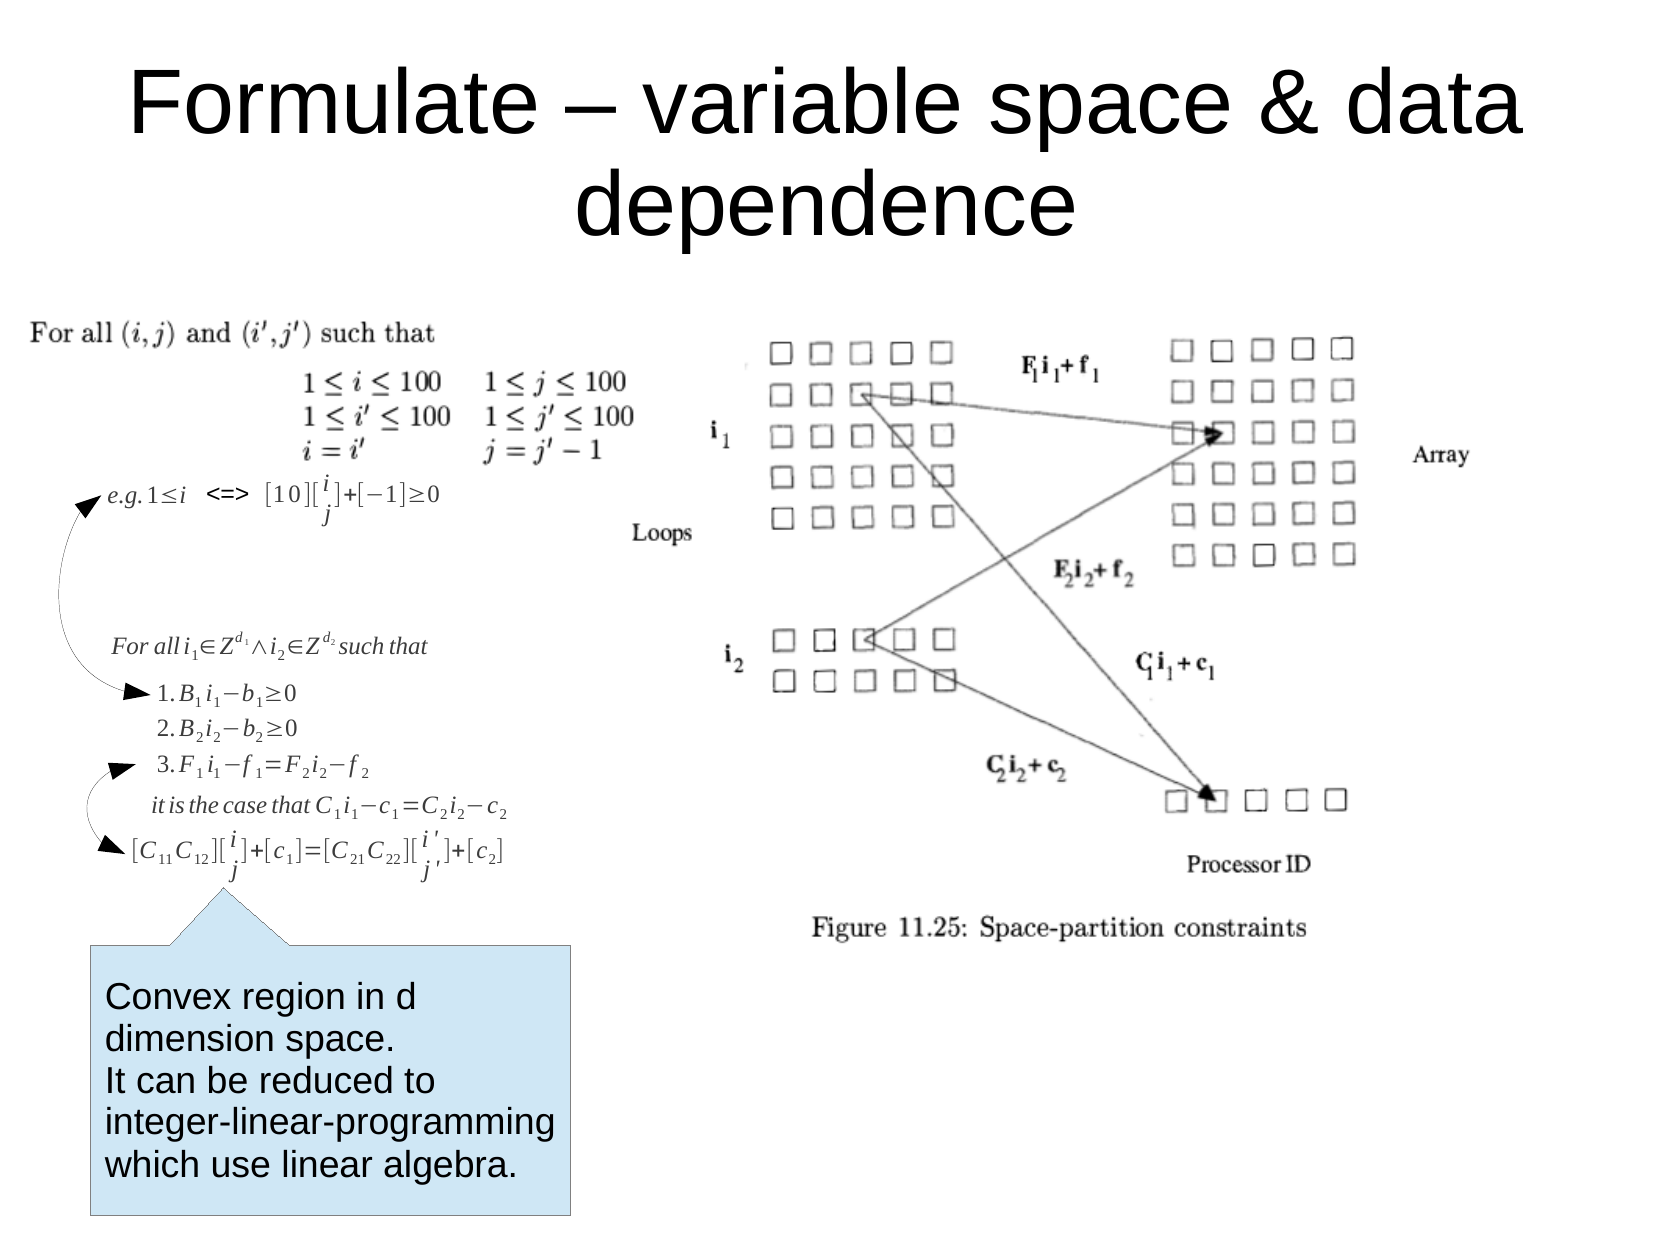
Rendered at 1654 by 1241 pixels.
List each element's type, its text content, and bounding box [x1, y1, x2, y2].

chart [144, 791, 513, 823]
picture [10, 314, 1492, 962]
title Formulate – variable space & data dependence [82, 49, 1571, 257]
chart [103, 627, 436, 664]
chart [101, 481, 191, 510]
chart [150, 679, 304, 711]
chart [150, 750, 375, 782]
chart [258, 469, 447, 527]
text_box Convex region in d dimension space. It can be reduced to integer-linear-programming which use linear algebra. [90, 887, 571, 1216]
text_box [191, 472, 272, 516]
chart [125, 825, 511, 883]
chart [150, 714, 305, 747]
